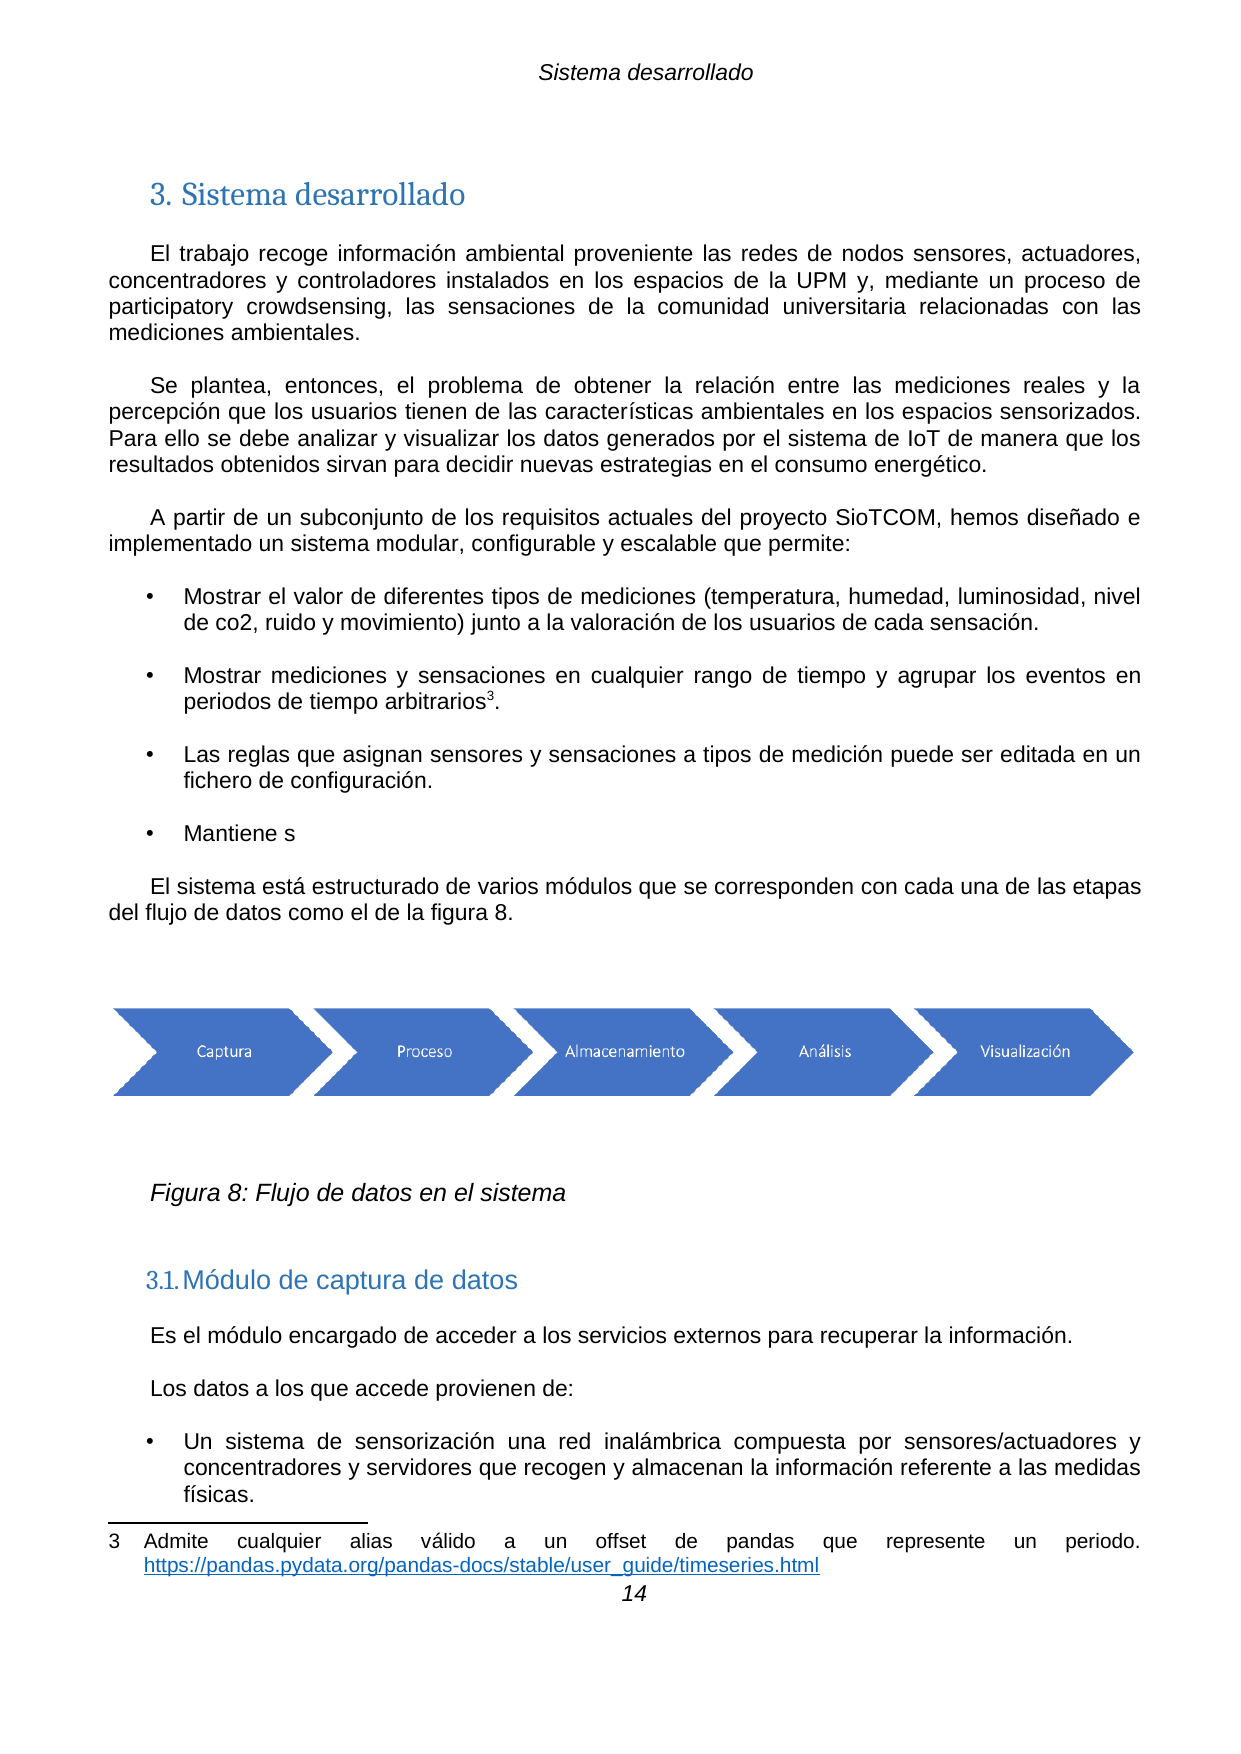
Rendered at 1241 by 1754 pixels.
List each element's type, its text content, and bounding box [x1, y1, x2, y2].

text El sistema está estructurado de varios módulos que se corresponden con cada una de las etapas del flujo de datos como el de la figura 8. [108, 873, 1142, 925]
subtitle Sistema desarrollado [108, 176, 1142, 214]
text Se plantea, entonces, el problema de obtener la relación entre las mediciones reales y la percepción que los usuarios tienen de las características ambientales en los espacios sensorizados. Para ello se debe analizar y visualizar los datos generados por el sistema de IoT de manera que los resultados obtenidos sirvan para decidir nuevas estrategias en el consumo energético. [108, 372, 1142, 477]
list Admite cualquier alias válido a un offset de pandas que represente un periodo. https://pandas.pydata.org/pandas-docs/stable/user_guide/timeseries.html [108, 1529, 1142, 1577]
picture [108, 937, 1142, 1166]
list Un sistema de sensorización una red inalámbrica compuesta por sensores/actuadores y concentradores y servidores que recogen y almacenan la información referente a las medidas físicas. [146, 1428, 1142, 1507]
text A partir de un subconjunto de los requisitos actuales del proyecto SioTCOM, hemos diseñado e implementado un sistema modular, configurable y escalable que permite: [108, 504, 1142, 556]
text El trabajo recoge información ambiental proveniente las redes de nodos sensores, actuadores, concentradores y controladores instalados en los espacios de la UPM y, mediante un proceso de participatory crowdsensing, las sensaciones de la comunidad universitaria relacionadas con las mediciones ambientales. [108, 240, 1142, 346]
list Las reglas que asignan sensores y sensaciones a tipos de medición puede ser editada en un fichero de configuración. [146, 741, 1142, 794]
subtitle Módulo de captura de datos [146, 1264, 1142, 1296]
list Mantiene s [146, 820, 1142, 846]
text Los datos a los que accede provienen de: [108, 1375, 1142, 1402]
list Mostrar el valor de diferentes tipos de mediciones (temperatura, humedad, luminosidad, nivel de co2, ruido y movimiento) junto a la valoración de los usuarios de cada sensación. [146, 583, 1142, 636]
text Figura 8: Flujo de datos en el sistema [108, 1166, 1142, 1207]
list Mostrar mediciones y sensaciones en cualquier rango de tiempo y agrupar los eventos en periodos de tiempo arbitrarios. [146, 662, 1142, 714]
text Es el módulo encargado de acceder a los servicios externos para recuperar la información. [108, 1322, 1142, 1349]
